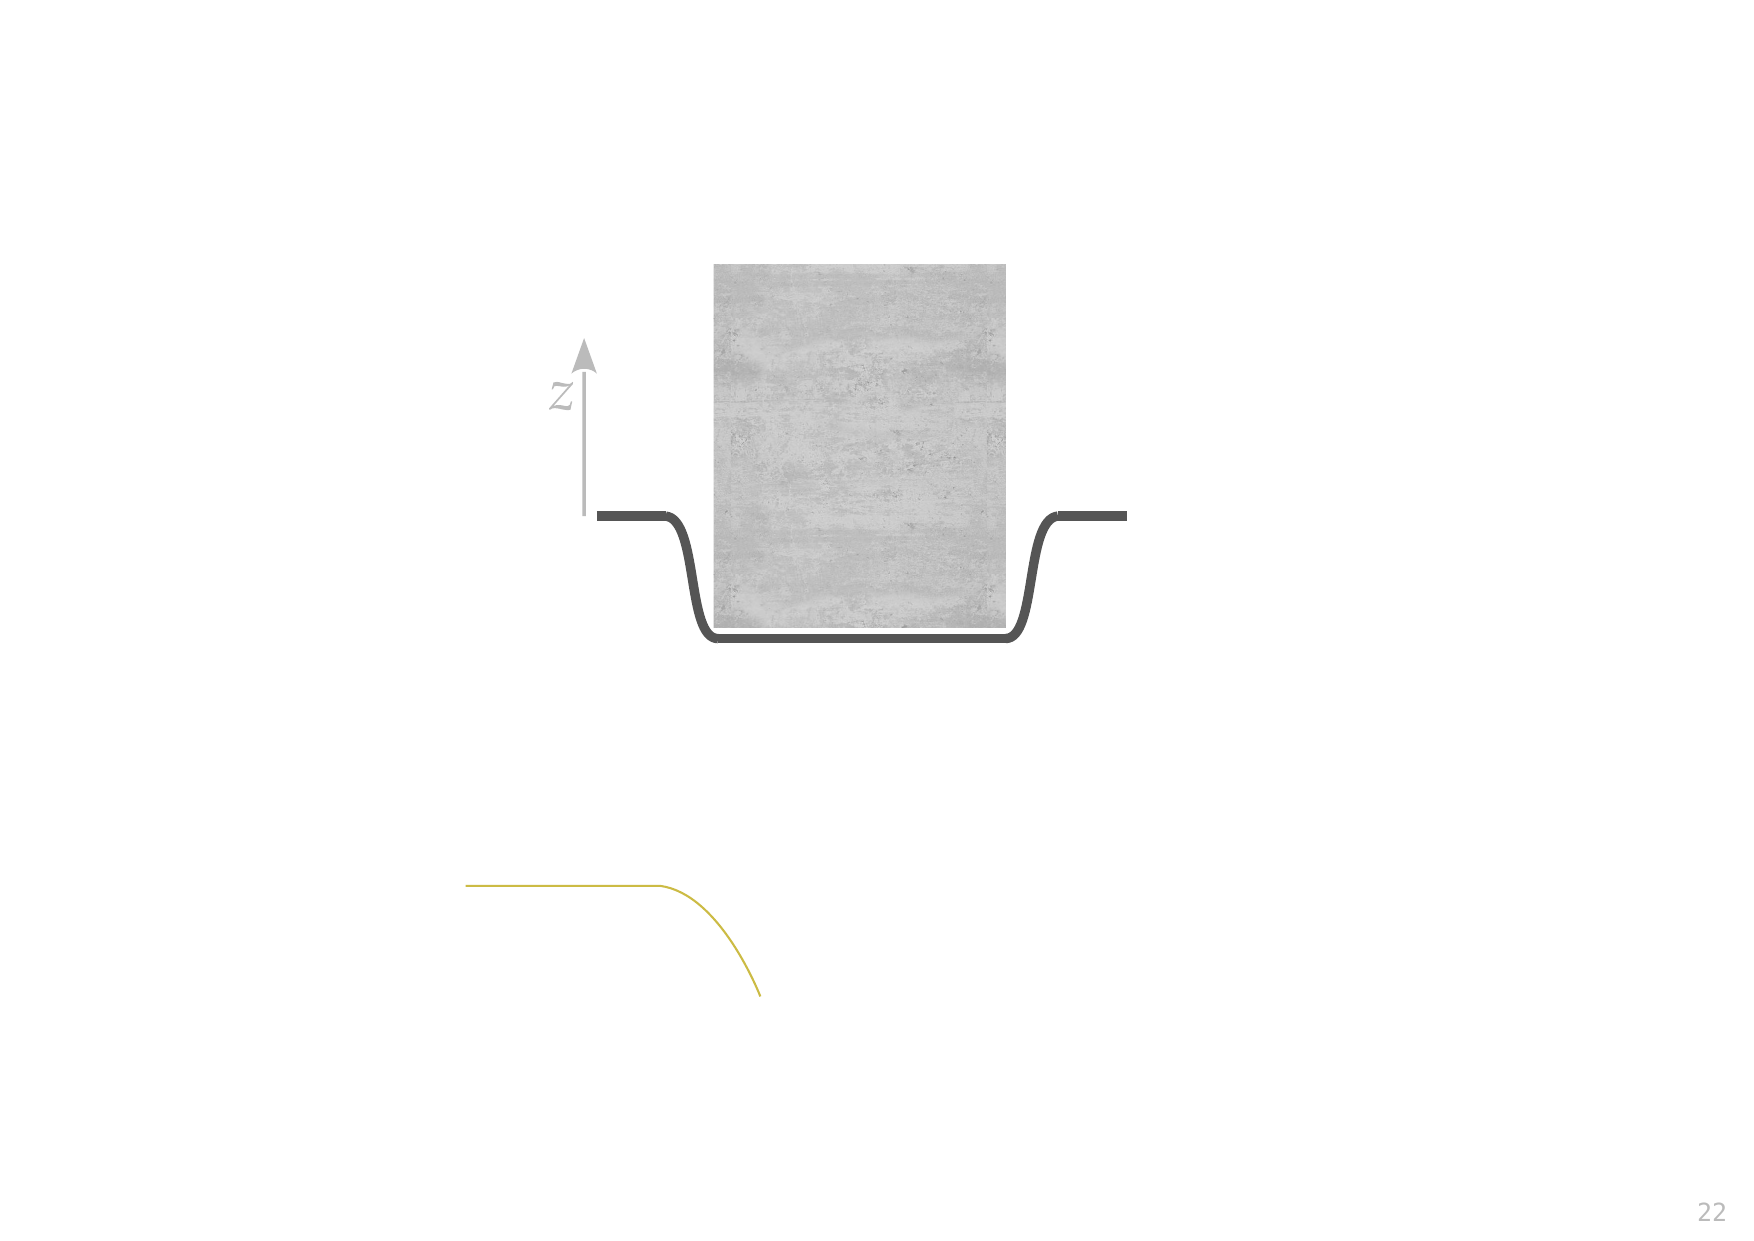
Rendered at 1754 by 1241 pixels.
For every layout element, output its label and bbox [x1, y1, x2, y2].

text_box [549, 381, 574, 411]
text_box [582, 371, 586, 517]
text_box [713, 264, 1006, 628]
text_box [571, 338, 597, 374]
